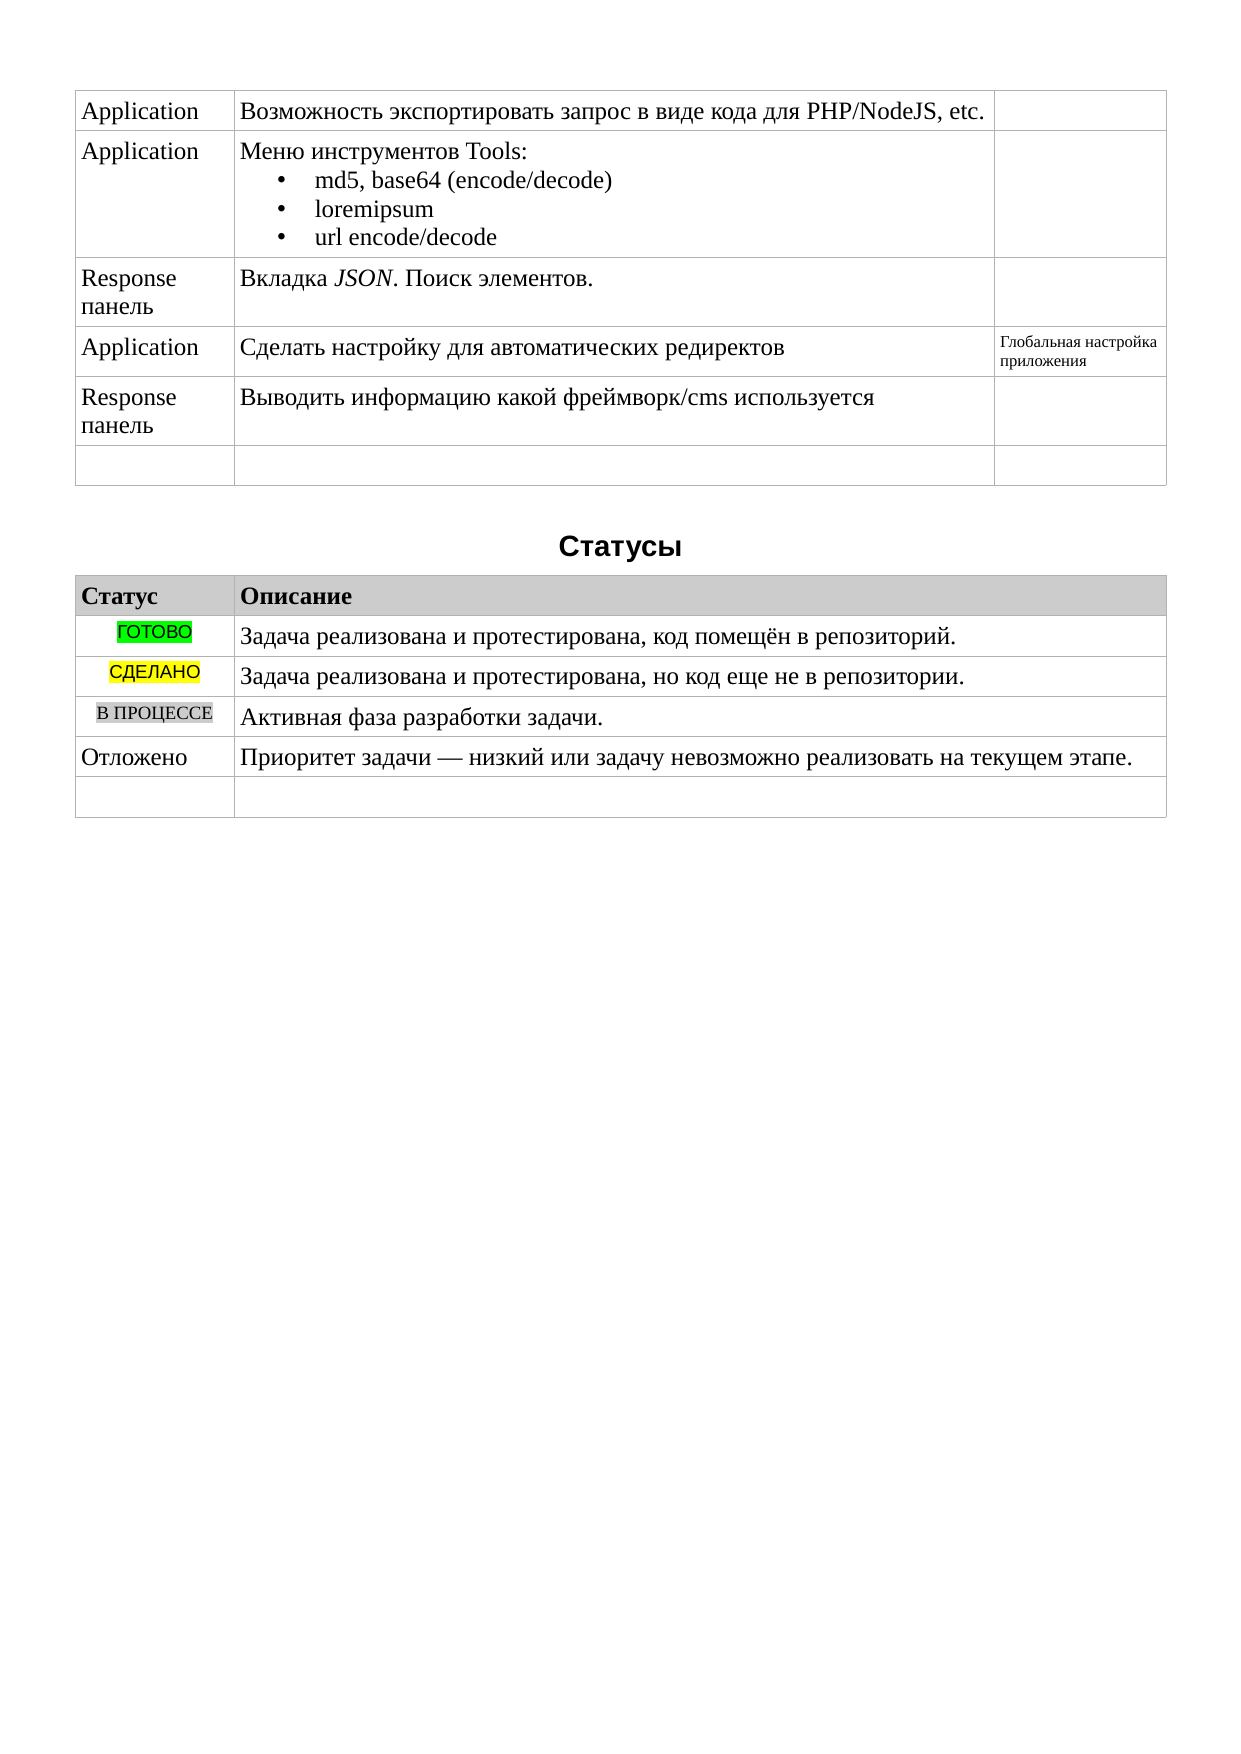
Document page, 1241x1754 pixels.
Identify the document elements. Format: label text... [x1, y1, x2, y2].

table_cell [235, 777, 1166, 817]
table_cell Готово [76, 616, 234, 656]
table_cell Сделать настройку для автоматических редиректов [235, 327, 994, 376]
table_cell [235, 446, 994, 485]
table_cell [76, 446, 234, 485]
table_cell Выводить информацию какой фреймворк/cms используется [235, 377, 994, 445]
table_cell Активная фаза разработки задачи. [235, 697, 1166, 736]
table_cell Application [76, 327, 234, 376]
table_cell Application [76, 131, 234, 257]
table_cell Application [76, 91, 234, 130]
table_cell Задача реализована и протестирована, но код еще не в репозитории. [235, 657, 1166, 696]
table_cell Меню инструментов Tools: md5, base64 (encode/decode) loremipsum url encode/decode [235, 131, 994, 257]
table_cell Отложено [76, 737, 234, 776]
table_cell [995, 91, 1166, 130]
table_cell Задача реализована и протестирована, код помещён в репозиторий. [235, 616, 1166, 656]
table_header Описание [235, 576, 1166, 615]
table_cell Приоритет задачи — низкий или задачу невозможно реализовать на текущем этапе. [235, 737, 1166, 776]
table_cell В процессе [76, 697, 234, 736]
table_cell [995, 131, 1166, 257]
table_header Статус [76, 576, 234, 615]
table_cell Response панель [76, 377, 234, 445]
table_cell Сделано [76, 657, 234, 696]
table_cell [995, 446, 1166, 485]
table_cell Глобальная настройка приложения [995, 327, 1166, 376]
table_cell [76, 777, 234, 817]
subtitle Статусы [75, 529, 1166, 562]
table_cell Возможность экспортировать запрос в виде кода для PHP/NodeJS, etc. [235, 91, 994, 130]
table_cell [995, 377, 1166, 445]
table_cell Вкладка JSON. Поиск элементов. [235, 258, 994, 326]
table_cell [995, 258, 1166, 326]
table_cell Response панель [76, 258, 234, 326]
